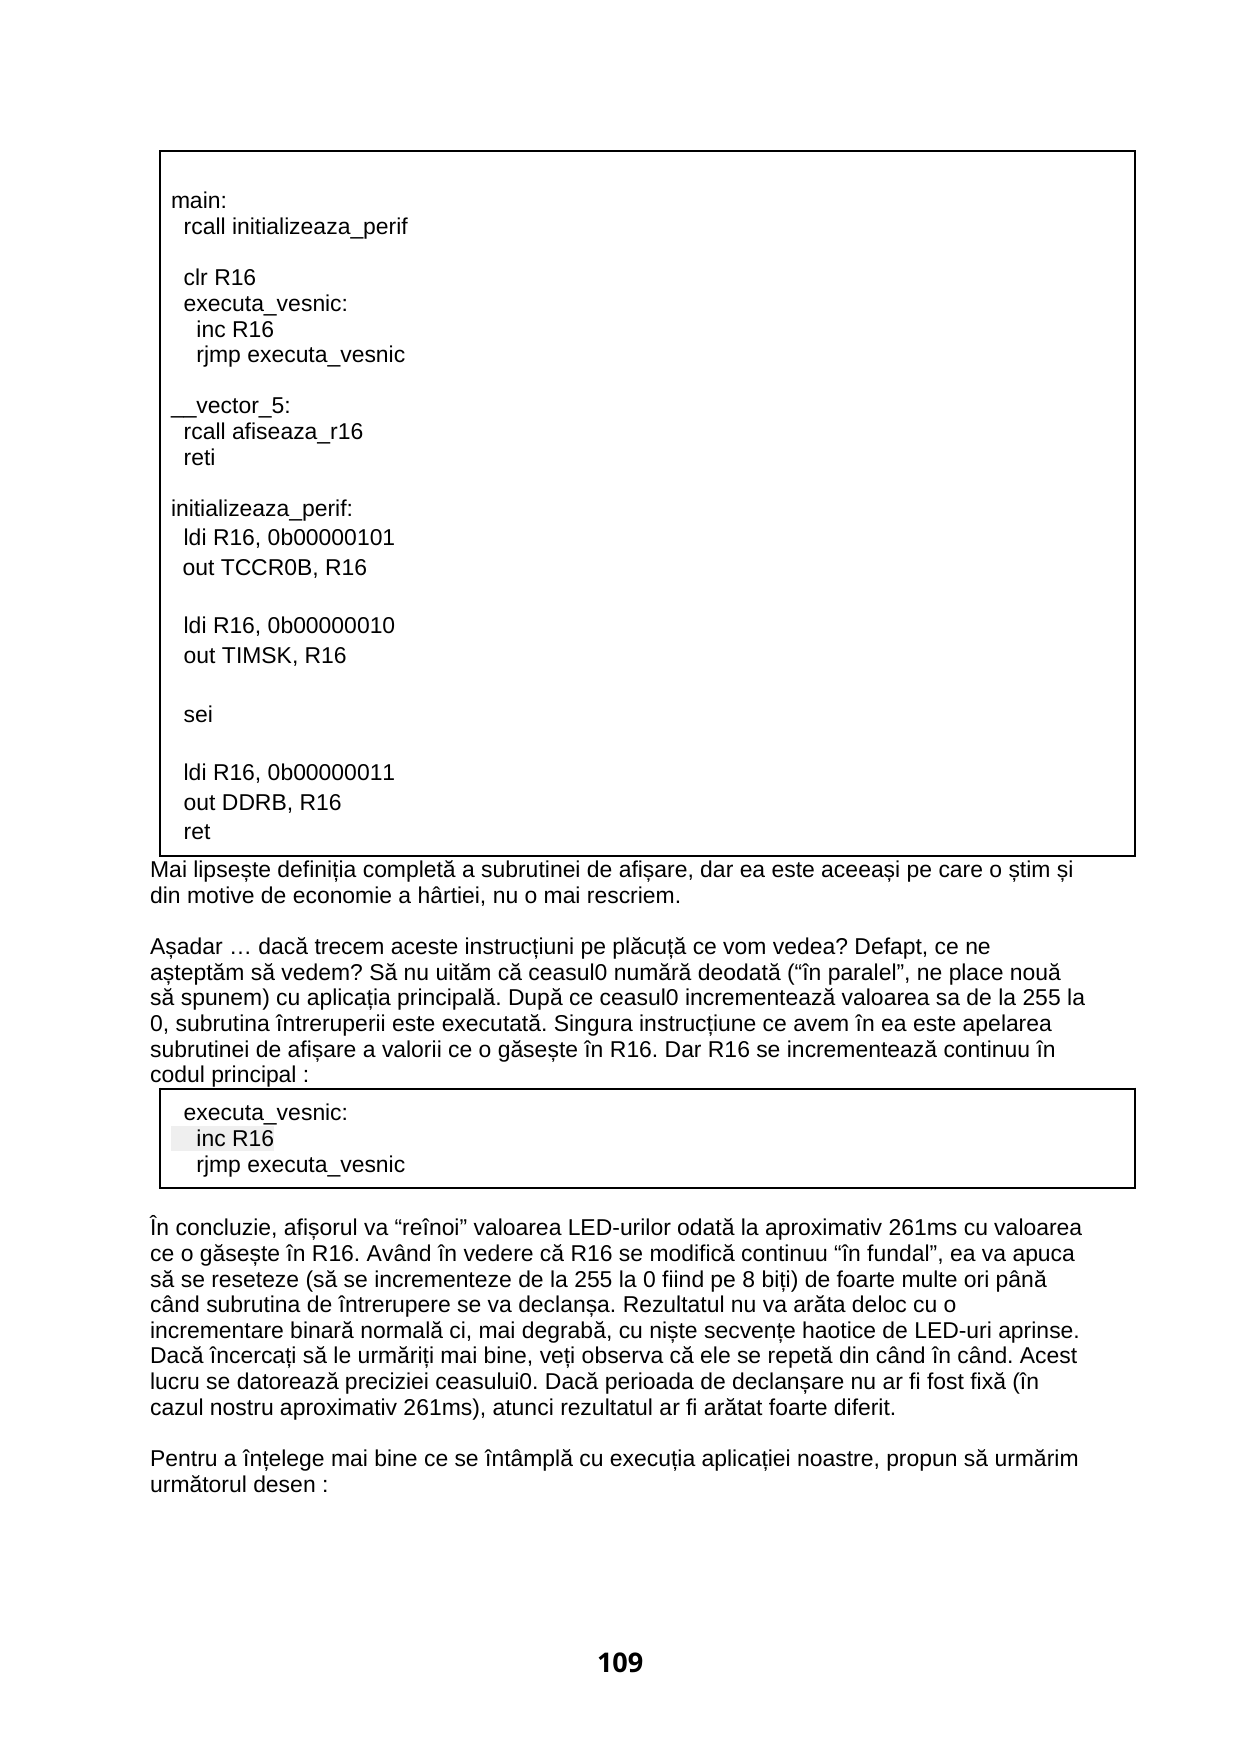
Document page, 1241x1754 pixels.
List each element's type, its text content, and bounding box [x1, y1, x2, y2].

text Pentru a înțelege mai bine ce se întâmplă cu execuția aplicației noastre, propun să urmărim următorul desen : [150, 1446, 1090, 1497]
text Așadar … dacă trecem aceste instrucțiuni pe plăcuță ce vom vedea? Defapt, ce ne așteptăm să vedem? Să nu uităm că ceasul0 numără deodată (“în paralel”, ne place nouă să spunem) cu aplicația principală. După ce ceasul0 incrementează valoarea sa de la 255 la 0, subrutina întreruperii este executată. Singura instrucțiune ce avem în ea este apelarea subrutinei de afișare a valorii ce o găsește în R16. Dar R16 se incrementează continuu în codul principal : [150, 934, 1090, 1087]
text Mai lipsește definiția completă a subrutinei de afișare, dar ea este aceeași pe care o știm și din motive de economie a hârtiei, nu o mai rescriem. [150, 857, 1090, 908]
text În concluzie, afișorul va “reînoi” valoarea LED-urilor odată la aproximativ 261ms cu valoarea ce o găsește în R16. Având în vedere că R16 se modifică continuu “în fundal”, ea va apuca să se reseteze (să se incrementeze de la 255 la 0 fiind pe 8 biți) de foarte multe ori până când subrutina de întrerupere se va declanșa. Rezultatul nu va arăta deloc cu o incrementare binară normală ci, mai degrabă, cu niște secvențe haotice de LED-uri aprinse. Dacă încercați să le urmăriți mai bine, veți observa că ele se repetă din când în când. Acest lucru se datorează preciziei ceasului0. Dacă perioada de declanșare nu ar fi fost fixă (în cazul nostru aproximativ 261ms), atunci rezultatul ar fi arătat foarte diferit. [150, 1215, 1090, 1420]
table_header main: rcall initializeaza_perif clr R16 executa_vesnic: inc R16 rjmp executa_vesnic __vector_5: rcall afiseaza_r16 reti initializeaza_perif: ldi R16, 0b00000101 out TCCR0B, R16 ldi R16, 0b00000010 out TIMSK, R16 sei ldi R16, 0b00000011 out DDRB, R16 ret [161, 152, 1134, 855]
table_header executa_vesnic: inc R16 rjmp executa_vesnic [161, 1090, 1134, 1187]
